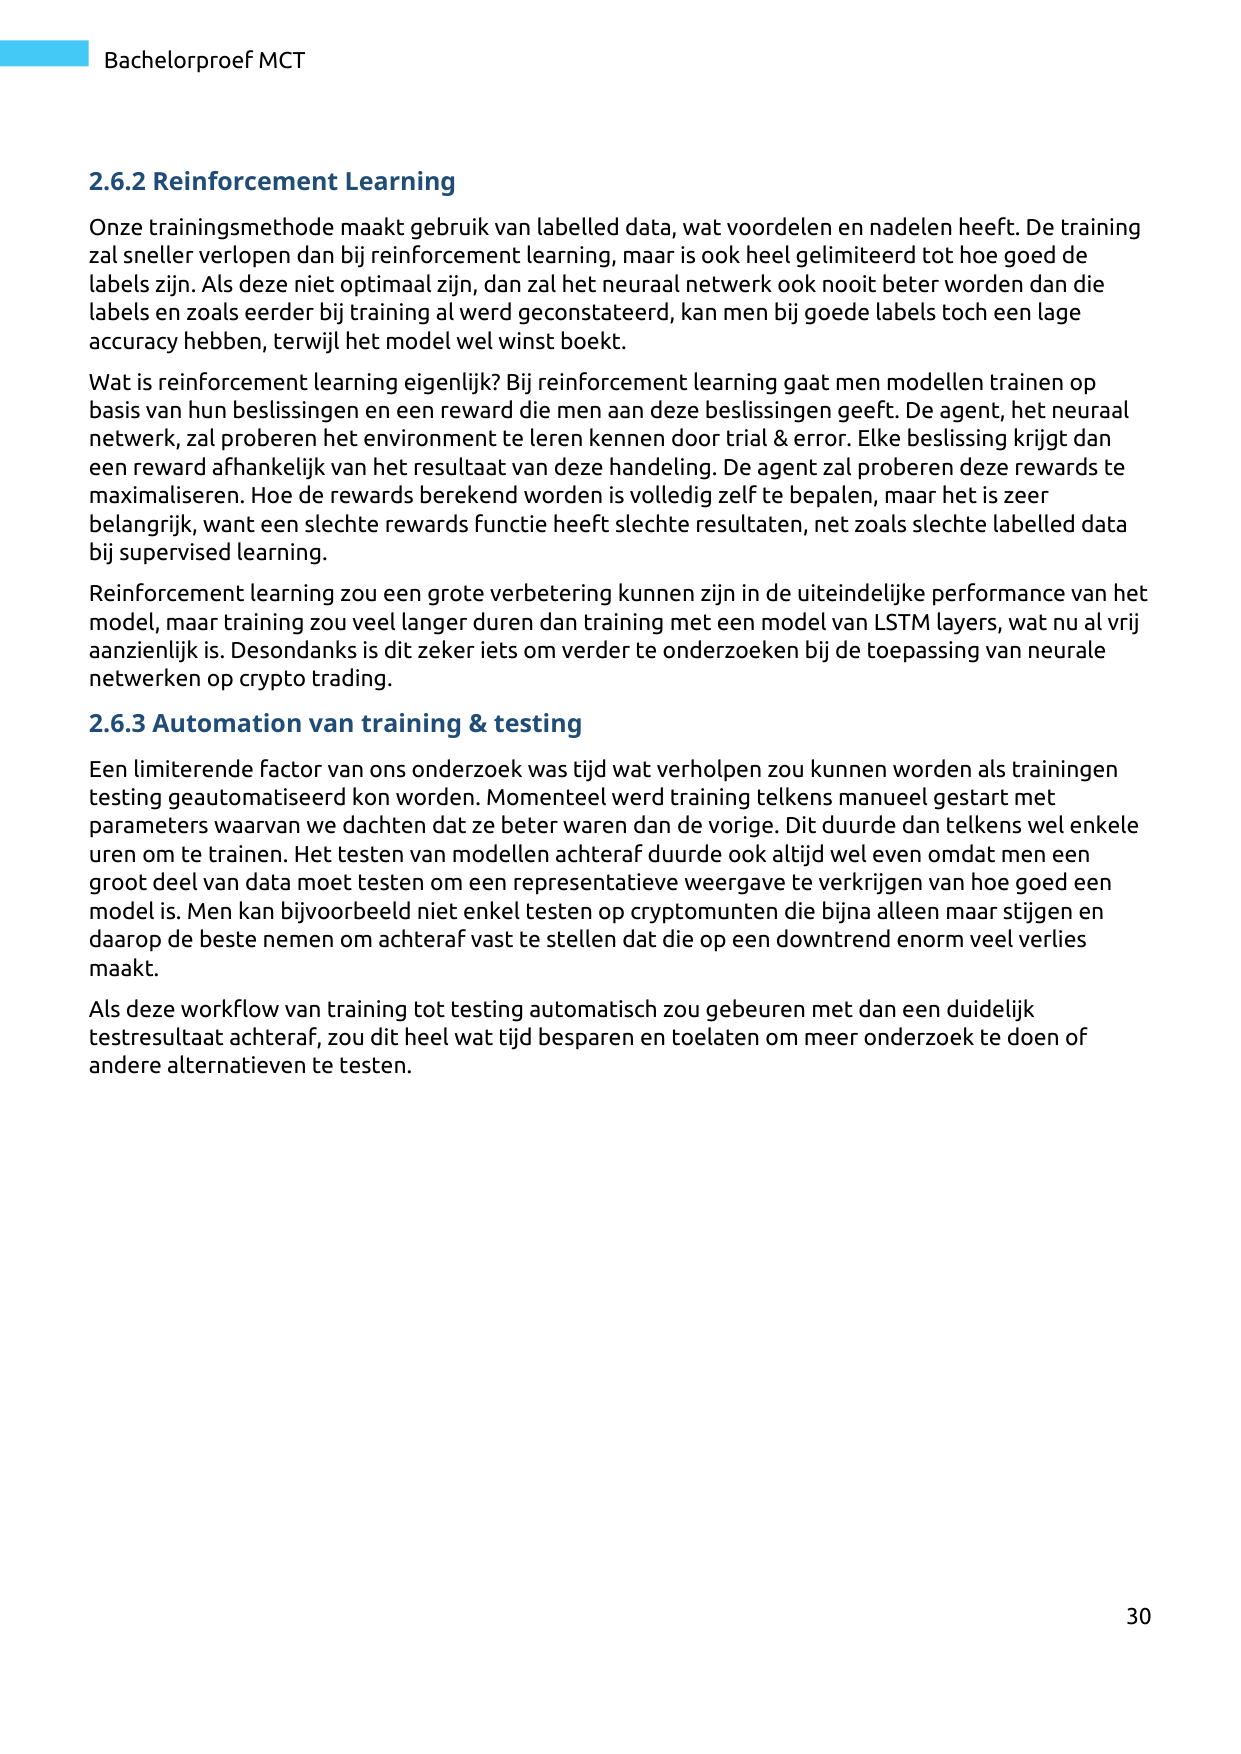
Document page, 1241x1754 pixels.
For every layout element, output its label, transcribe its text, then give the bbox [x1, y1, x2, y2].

subtitle 2.6.2 Reinforcement Learning [89, 164, 1152, 198]
text Wat is reinforcement learning eigenlijk? Bij reinforcement learning gaat men modellen trainen op basis van hun beslissingen en een reward die men aan deze beslissingen geeft. De agent, het neuraal netwerk, zal proberen het environment te leren kennen door trial & error. Elke beslissing krijgt dan een reward afhankelijk van het resultaat van deze handeling. De agent zal proberen deze rewards te maximaliseren. Hoe de rewards berekend worden is volledig zelf te bepalen, maar het is zeer belangrijk, want een slechte rewards functie heeft slechte resultaten, net zoals slechte labelled data bij supervised learning. [89, 368, 1152, 565]
text Onze trainingsmethode maakt gebruik van labelled data, wat voordelen en nadelen heeft. De training zal sneller verlopen dan bij reinforcement learning, maar is ook heel gelimiteerd tot hoe goed de labels zijn. Als deze niet optimaal zijn, dan zal het neuraal netwerk ook nooit beter worden dan die labels en zoals eerder bij training al werd geconstateerd, kan men bij goede labels toch een lage accuracy hebben, terwijl het model wel winst boekt. [89, 213, 1152, 353]
text Een limiterende factor van ons onderzoek was tijd wat verholpen zou kunnen worden als trainingen testing geautomatiseerd kon worden. Momenteel werd training telkens manueel gestart met parameters waarvan we dachten dat ze beter waren dan de vorige. Dit duurde dan telkens wel enkele uren om te trainen. Het testen van modellen achteraf duurde ook altijd wel even omdat men een groot deel van data moet testen om een representatieve weergave te verkrijgen van hoe goed een model is. Men kan bijvoorbeeld niet enkel testen op cryptomunten die bijna alleen maar stijgen en daarop de beste nemen om achteraf vast te stellen dat die op een downtrend enorm veel verlies maakt. [89, 755, 1152, 981]
subtitle 2.6.3 Automation van training & testing [89, 706, 1152, 740]
text Reinforcement learning zou een grote verbetering kunnen zijn in de uiteindelijke performance van het model, maar training zou veel langer duren dan training met een model van LSTM layers, wat nu al vrij aanzienlijk is. Desondanks is dit zeker iets om verder te onderzoeken bij de toepassing van neurale netwerken op crypto trading. [89, 579, 1152, 691]
text Als deze workflow van training tot testing automatisch zou gebeuren met dan een duidelijk testresultaat achteraf, zou dit heel wat tijd besparen en toelaten om meer onderzoek te doen of andere alternatieven te testen. [89, 995, 1152, 1078]
